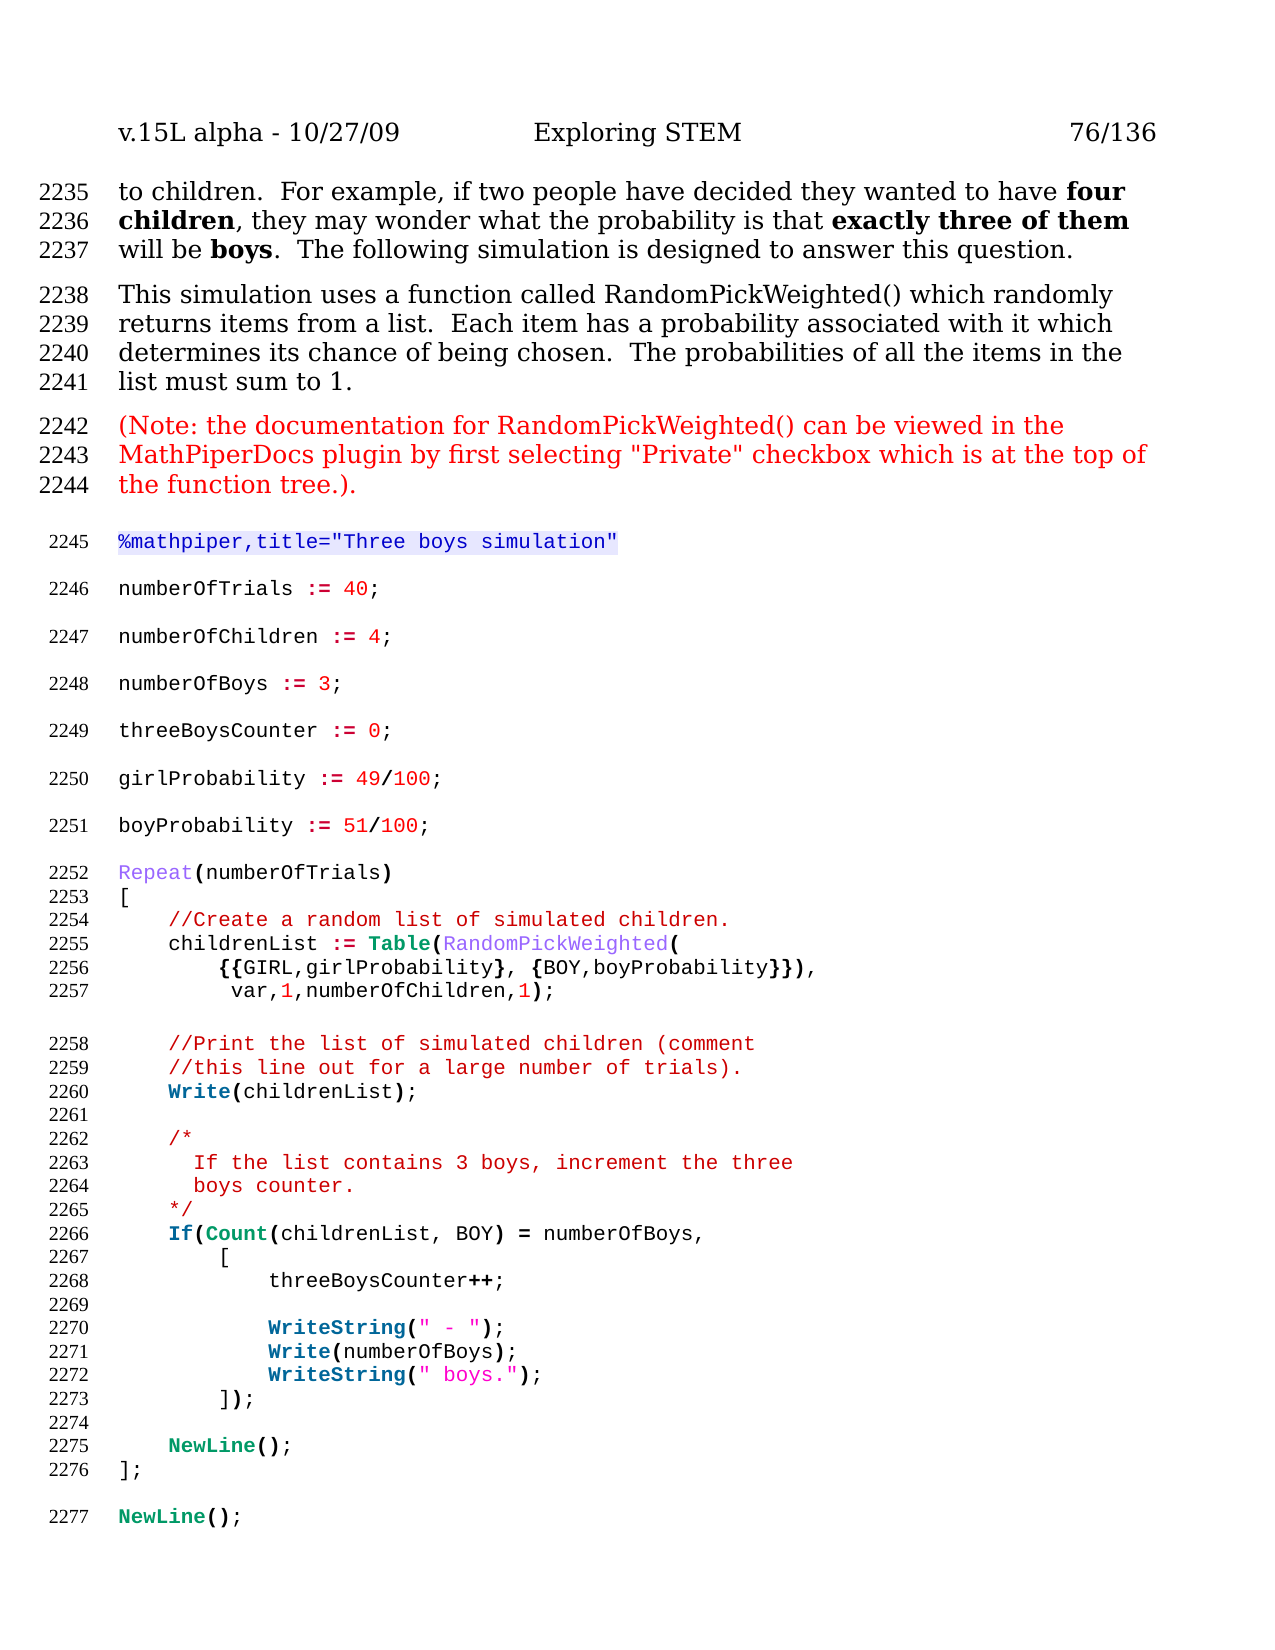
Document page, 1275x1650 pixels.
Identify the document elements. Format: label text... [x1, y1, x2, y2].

text WriteString(" boys."); [118, 1364, 1157, 1388]
text numberOfChildren := 4; [118, 626, 1157, 649]
text childrenList := Table(RandomPickWeighted( [118, 933, 1157, 957]
text WriteString(" - "); [118, 1317, 1157, 1341]
text numberOfTrials := 40; [118, 578, 1157, 602]
text {{GIRL,girlProbability}, {BOY,boyProbability}}), [118, 957, 1157, 980]
text numberOfBoys := 3; [118, 673, 1157, 697]
text */ [118, 1199, 1157, 1223]
text [ [118, 886, 1157, 909]
text threeBoysCounter++; [118, 1270, 1157, 1293]
text Write(numberOfBoys); [118, 1341, 1157, 1364]
text [ [118, 1246, 1157, 1270]
text boys counter. [118, 1175, 1157, 1199]
text Repeat(numberOfTrials) [118, 862, 1157, 886]
text If(Count(childrenList, BOY) = numberOfBoys, [118, 1223, 1157, 1246]
text //Create a random list of simulated children. [118, 909, 1157, 933]
text This simulation uses a function called RandomPickWeighted() which randomly returns items from a list. Each item has a probability associated with it which determines its chance of being chosen. The probabilities of all the items in the list must sum to 1. [118, 280, 1157, 397]
text girlProbability := 49/100; [118, 767, 1157, 791]
text Write(childrenList); [118, 1081, 1157, 1104]
text %mathpiper,title="Three boys simulation" [118, 531, 1157, 555]
text /* [118, 1128, 1157, 1152]
text (Note: the documentation for RandomPickWeighted() can be viewed in the MathPiperDocs plugin by first selecting "Private" checkbox which is at the top of the function tree.). [118, 412, 1157, 499]
text threeBoysCounter := 0; [118, 720, 1157, 744]
text NewLine(); [118, 1435, 1157, 1459]
text to children. For example, if two people have decided they wanted to have four children, they may wonder what the probability is that exactly three of them will be boys. The following simulation is designed to answer this question. [118, 177, 1157, 265]
text var,1,numberOfChildren,1); [118, 980, 1157, 1004]
text NewLine(); [118, 1506, 1157, 1530]
text ]); [118, 1388, 1157, 1412]
text //this line out for a large number of trials). [118, 1057, 1157, 1081]
text ]; [118, 1459, 1157, 1483]
text If the list contains 3 boys, increment the three [118, 1152, 1157, 1175]
text boyProbability := 51/100; [118, 815, 1157, 838]
text //Print the list of simulated children (comment [118, 1033, 1157, 1057]
